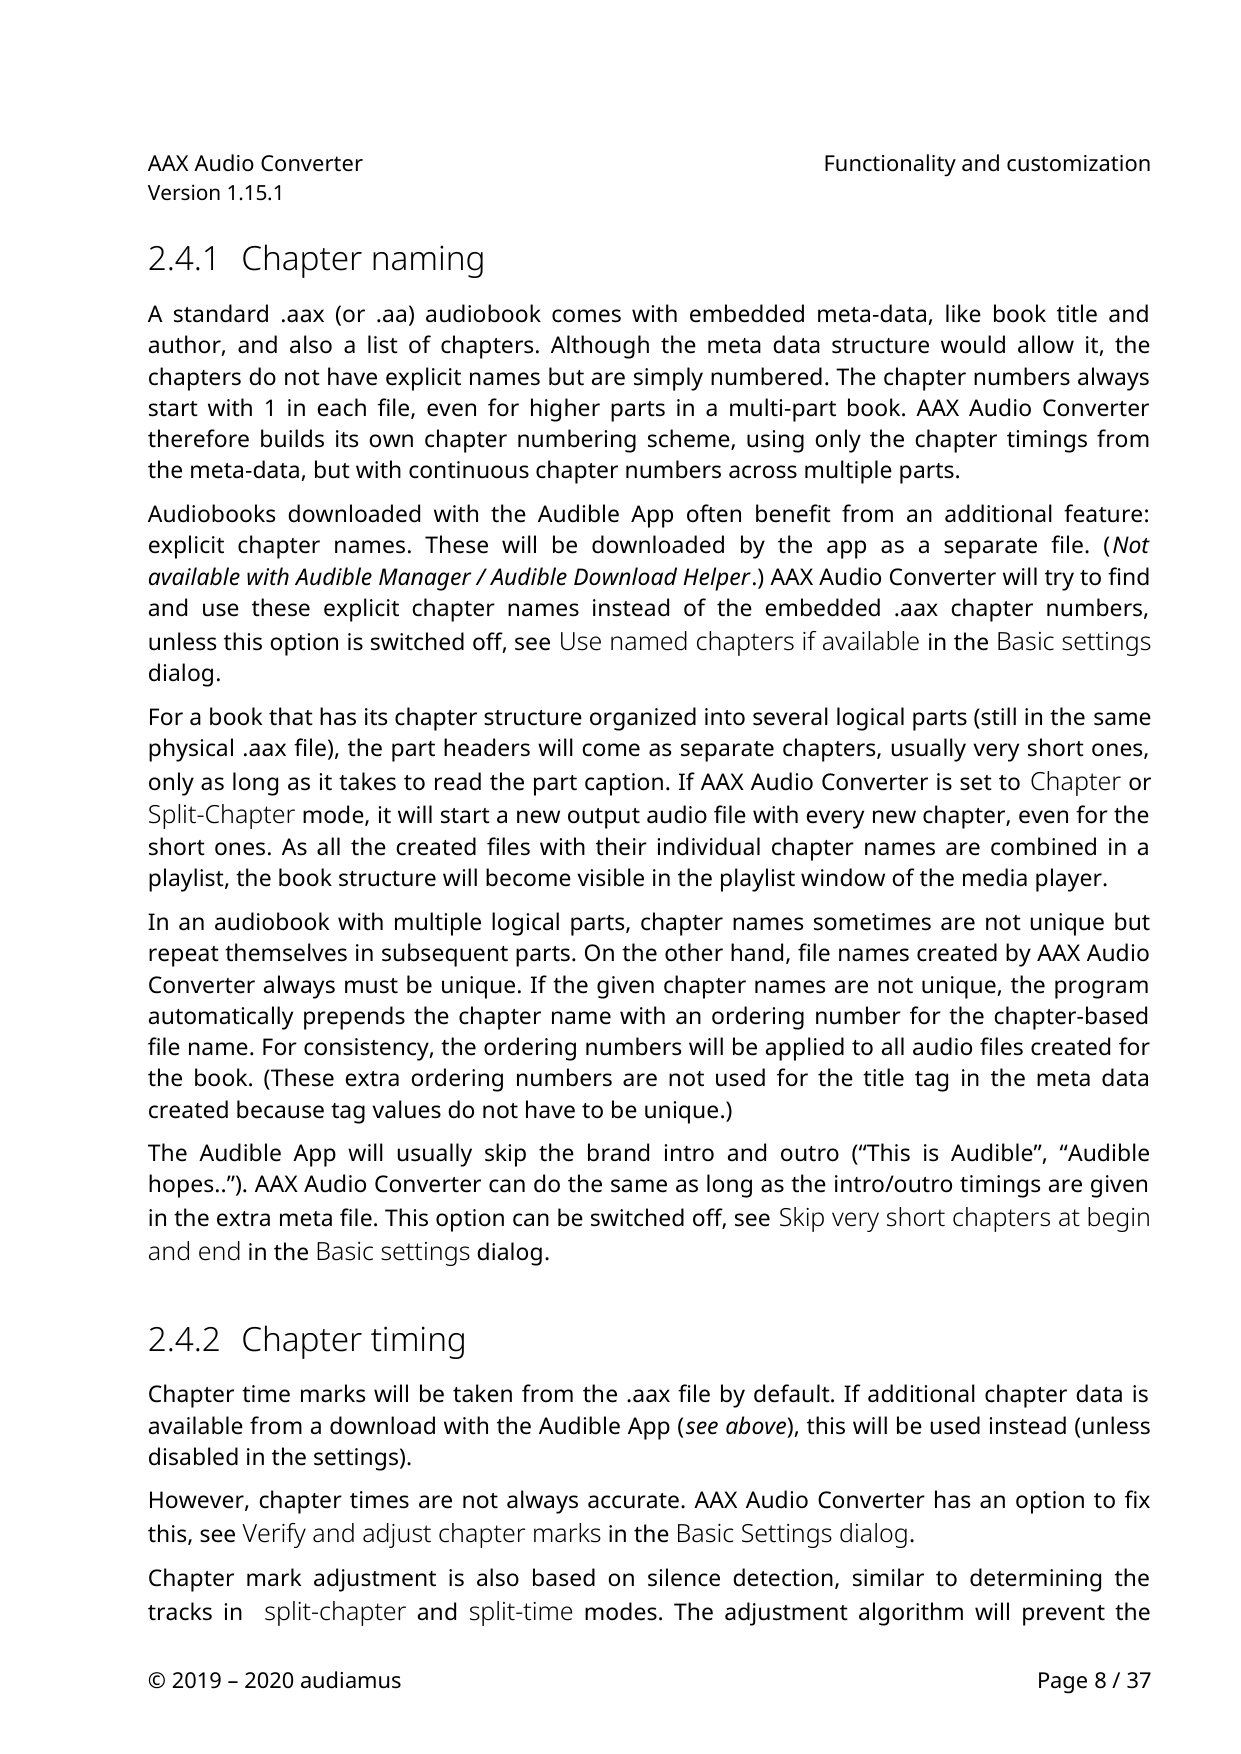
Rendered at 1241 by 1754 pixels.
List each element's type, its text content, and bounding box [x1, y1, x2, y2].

text The Audible App will usually skip the brand intro and outro (“This is Audible”, “Audible hopes..”). AAX Audio Converter can do the same as long as the intro/outro timings are given in the extra meta file. This option can be switched off, see Skip very short chapters at begin and end in the Basic settings dialog. [148, 1137, 1152, 1268]
text Chapter mark adjustment is also based on silence detection, similar to determining the tracks in split-chapter and split-time modes. The adjustment algorithm will prevent the [148, 1562, 1152, 1627]
text Chapter time marks will be taken from the .aax file by default. If additional chapter data is available from a download with the Audible App (see above), this will be used instead (unless disabled in the settings). [148, 1378, 1152, 1472]
text Audiobooks downloaded with the Audible App often benefit from an additional feature: explicit chapter names. These will be downloaded by the app as a separate file. (Not available with Audible Manager / Audible Download Helper.) AAX Audio Converter will try to find and use these explicit chapter names instead of the embedded .aax chapter numbers, unless this option is switched off, see Use named chapters if available in the Basic settings dialog. [148, 498, 1152, 688]
text In an audiobook with multiple logical parts, chapter names sometimes are not unique but repeat themselves in subsequent parts. On the other hand, file names created by AAX Audio Converter always must be unique. If the given chapter names are not unique, the program automatically prepends the chapter name with an ordering number for the chapter-based file name. For consistency, the ordering numbers will be applied to all audio files created for the book. (These extra ordering numbers are not used for the title tag in the meta data created because tag values do not have to be unique.) [148, 906, 1152, 1125]
text A standard .aax (or .aa) audiobook comes with embedded meta-data, like book title and author, and also a list of chapters. Although the meta data structure would allow it, the chapters do not have explicit names but are simply numbered. The chapter numbers always start with 1 in each file, even for higher parts in a multi-part book. AAX Audio Converter therefore builds its own chapter numbering scheme, using only the chapter timings from the meta-data, but with continuous chapter numbers across multiple parts. [148, 298, 1152, 486]
subtitle Chapter naming [148, 235, 1152, 281]
text For a book that has its chapter structure organized into several logical parts (still in the same physical .aax file), the part headers will come as separate chapters, usually very short ones, only as long as it takes to read the part caption. If AAX Audio Converter is set to Chapter or Split-Chapter mode, it will start a new output audio file with every new chapter, even for the short ones. As all the created files with their individual chapter names are combined in a playlist, the book structure will become visible in the playlist window of the media player. [148, 701, 1152, 894]
subtitle Chapter timing [148, 1315, 1152, 1361]
text However, chapter times are not always accurate. AAX Audio Converter has an option to fix this, see Verify and adjust chapter marks in the Basic Settings dialog. [148, 1484, 1152, 1550]
